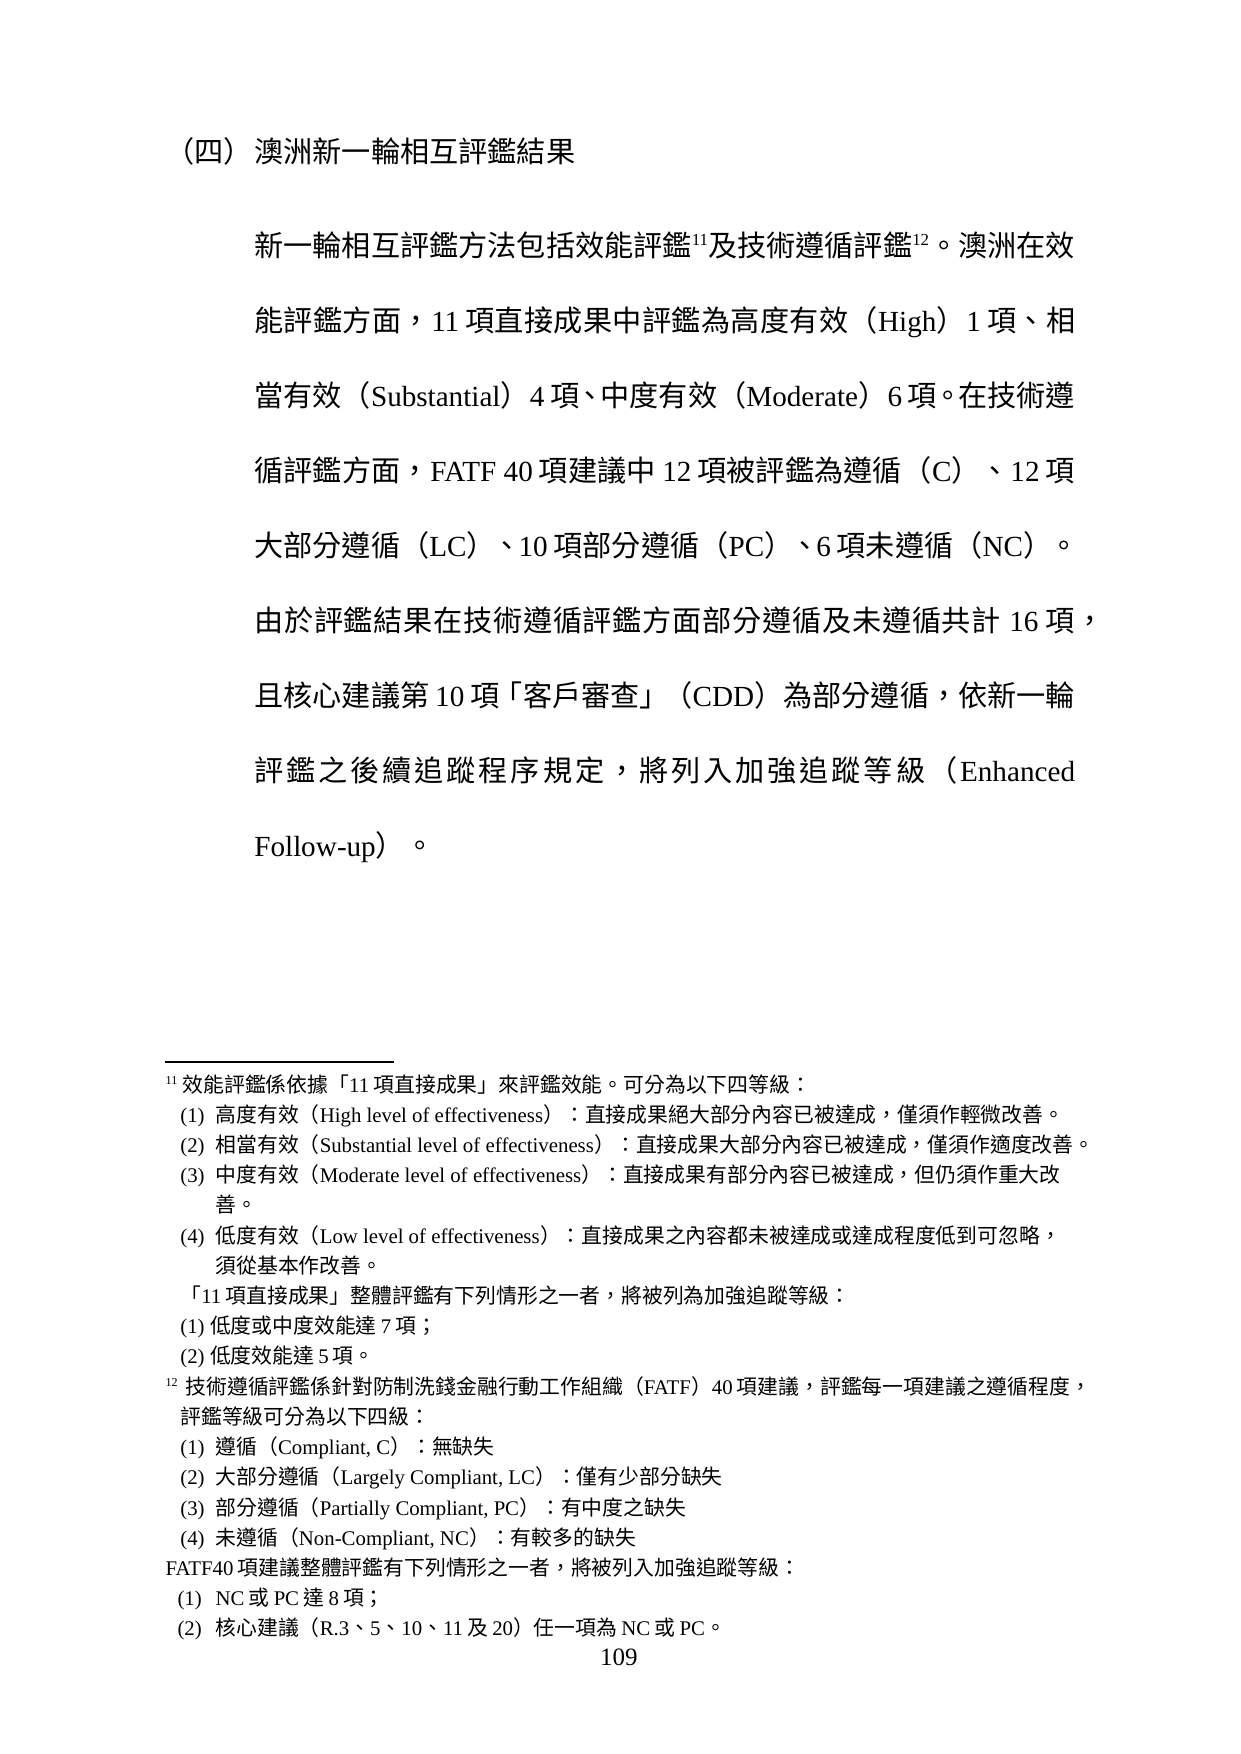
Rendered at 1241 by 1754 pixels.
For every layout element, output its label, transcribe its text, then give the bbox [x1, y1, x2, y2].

text 技術遵循評鑑係針對防制洗錢金融行動工作組織（FATF）40項建議，評鑑每一項建議之遵循程度，評鑑等級可分為以下四級： [165, 1370, 1075, 1430]
list NC或PC達8項； [177, 1581, 1075, 1612]
list 遵循（Compliant, C）：無缺失 [180, 1430, 1075, 1461]
list 低度效能達5項。 [180, 1340, 1075, 1370]
text 效能評鑑係依據「11項直接成果」來評鑑效能。可分為以下四等級： [165, 1068, 1075, 1098]
text 新一輪相互評鑑方法包括效能評鑑及技術遵循評鑑。澳洲在效能評鑑方面，11項直接成果中評鑑為高度有效（High）1項、相當有效（Substantial）4項、中度有效（Moderate）6項。在技術遵循評鑑方面，FATF 40項建議中12項被評鑑為遵循（C）、12項大部分遵循（LC）、10項部分遵循（PC）、6項未遵循（NC）。由於評鑑結果在技術遵循評鑑方面部分遵循及未遵循共計16項，且核心建議第10項「客戶審查」（CDD）為部分遵循，依新一輪評鑑之後續追蹤程序規定，將列入加強追蹤等級（Enhanced Follow-up）。 [254, 206, 1075, 881]
list 中度有效（Moderate level of effectiveness）：直接成果有部分內容已被達成，但仍須作重大改善。 [180, 1158, 1075, 1219]
list 相當有效（Substantial level of effectiveness）：直接成果大部分內容已被達成，僅須作適度改善。 [180, 1128, 1075, 1158]
text FATF40項建議整體評鑑有下列情形之一者，將被列入加強追蹤等級： [165, 1551, 1075, 1581]
list 核心建議（R.3、5、10、11及20）任一項為NC或PC。 [177, 1612, 1075, 1642]
list 高度有效（High level of effectiveness）：直接成果絕大部分內容已被達成，僅須作輕微改善。 [180, 1098, 1075, 1128]
list 未遵循（Non-Compliant, NC）：有較多的缺失 [180, 1521, 1075, 1551]
list 澳洲新一輪相互評鑑結果 [165, 112, 1075, 187]
list 部分遵循（Partially Compliant, PC）：有中度之缺失 [180, 1491, 1075, 1521]
list 大部分遵循（Largely Compliant, LC）：僅有少部分缺失 [180, 1461, 1075, 1491]
list 低度有效（Low level of effectiveness）：直接成果之內容都未被達成或達成程度低到可忽略，須從基本作改善。 [180, 1219, 1075, 1279]
text 「11項直接成果」整體評鑑有下列情形之一者，將被列為加強追蹤等級： [180, 1279, 1075, 1309]
list 低度或中度效能達7項； [180, 1309, 1075, 1340]
